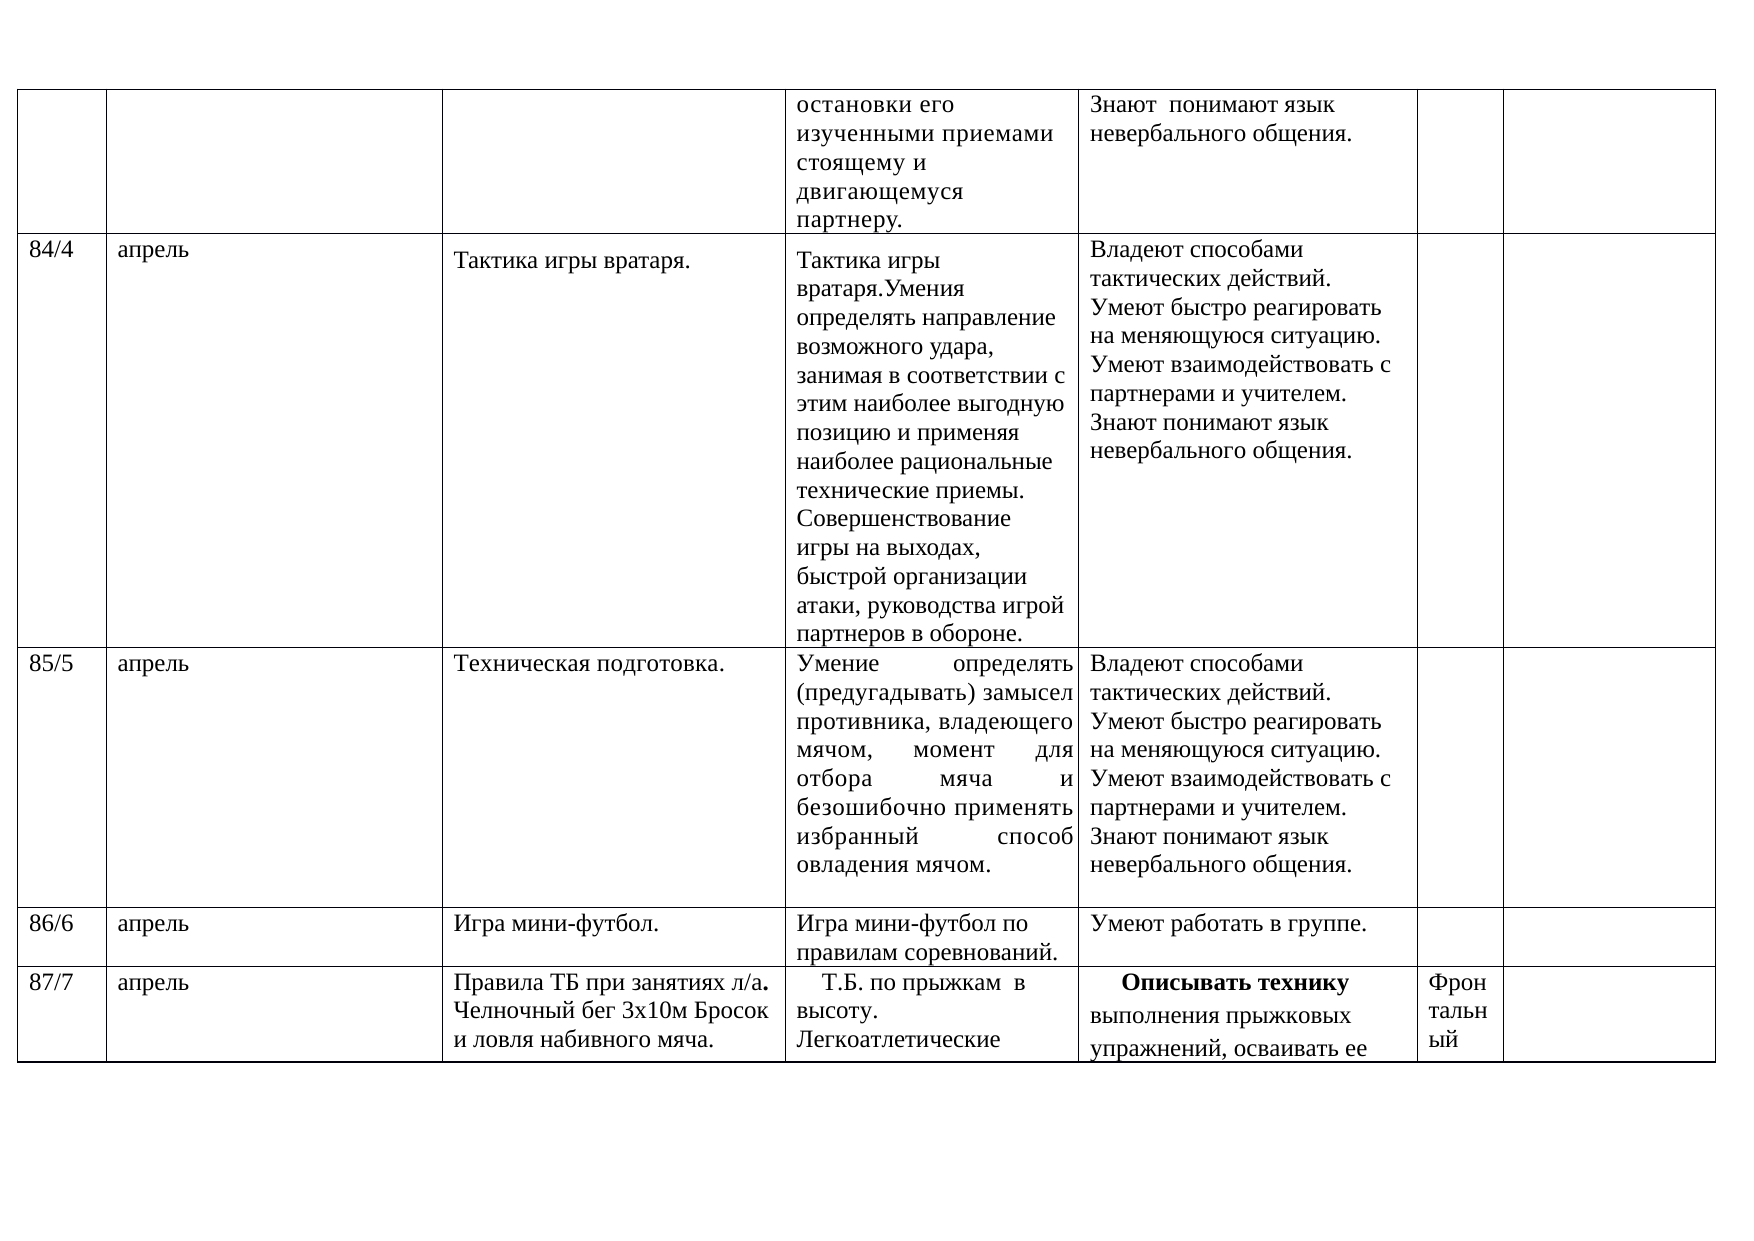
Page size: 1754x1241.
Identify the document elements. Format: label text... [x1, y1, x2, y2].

table_cell Описывать технику выполнения прыжковых упражнений, осваивать ее [1079, 967, 1417, 1061]
table_cell Тактика игры вратаря. [443, 234, 785, 647]
table_cell 85/5 [18, 648, 106, 907]
table_cell Тактика игры вратаря.Умения определять направление возможного удара, занимая в соответствии с этим наиболее выгодную позицию и применяя наиболее рациональные технические приемы. Совершенствование игры на выходах, быстрой организации атаки, руководства игрой партнеров в обороне. [786, 234, 1078, 647]
table_cell Правила ТБ при занятиях л/а. Челночный бег 3х10м Бросок и ловля набивного мяча. [443, 967, 785, 1061]
table_cell [1418, 234, 1503, 647]
table_cell Фронтальный [1418, 967, 1503, 1061]
table_cell Игра мини-футбол по правилам соревнований. [786, 908, 1078, 966]
table_cell [18, 90, 106, 233]
table_cell [1418, 648, 1503, 907]
table_cell апрель [107, 234, 442, 647]
table_cell [1504, 90, 1715, 233]
table_cell апрель [107, 908, 442, 966]
table_cell Т.Б. по прыжкам в высоту. Легкоатлетические [786, 967, 1078, 1061]
table_cell 86/6 [18, 908, 106, 966]
table_cell 84/4 [18, 234, 106, 647]
table_cell Игра мини-футбол. [443, 908, 785, 966]
table_cell Умеют работать в группе. [1079, 908, 1417, 966]
table_cell апрель [107, 967, 442, 1061]
table_cell [443, 90, 785, 233]
table_cell [1504, 967, 1715, 1061]
table_cell Владеют способами тактических действий. Умеют быстро реагировать на меняющуюся ситуацию. Умеют взаимодействовать с партнерами и учителем. Знают понимают язык невербального общения. [1079, 234, 1417, 647]
table_cell [1504, 648, 1715, 907]
table_cell [1504, 234, 1715, 647]
table_cell 87/7 [18, 967, 106, 1061]
table_cell Техническая подготовка. [443, 648, 785, 907]
table_cell Владеют способами тактических действий. Умеют быстро реагировать на меняющуюся ситуацию. Умеют взаимодействовать с партнерами и учителем. Знают понимают язык невербального общения. [1079, 648, 1417, 907]
table_cell Знают понимают язык невербального общения. [1079, 90, 1417, 233]
table_cell [1418, 908, 1503, 966]
table_cell апрель [107, 648, 442, 907]
table_cell [1504, 908, 1715, 966]
table_cell Умение определять (предугадывать) замысел противника, владеющего мячом, момент для отбора мяча и безошибочно применять избранный способ овладения мячом. [786, 648, 1078, 907]
table_cell [1418, 90, 1503, 233]
table_cell остановки его изученными приемами стоящему и двигающемуся партнеру. [786, 90, 1078, 233]
table_cell [107, 90, 442, 233]
